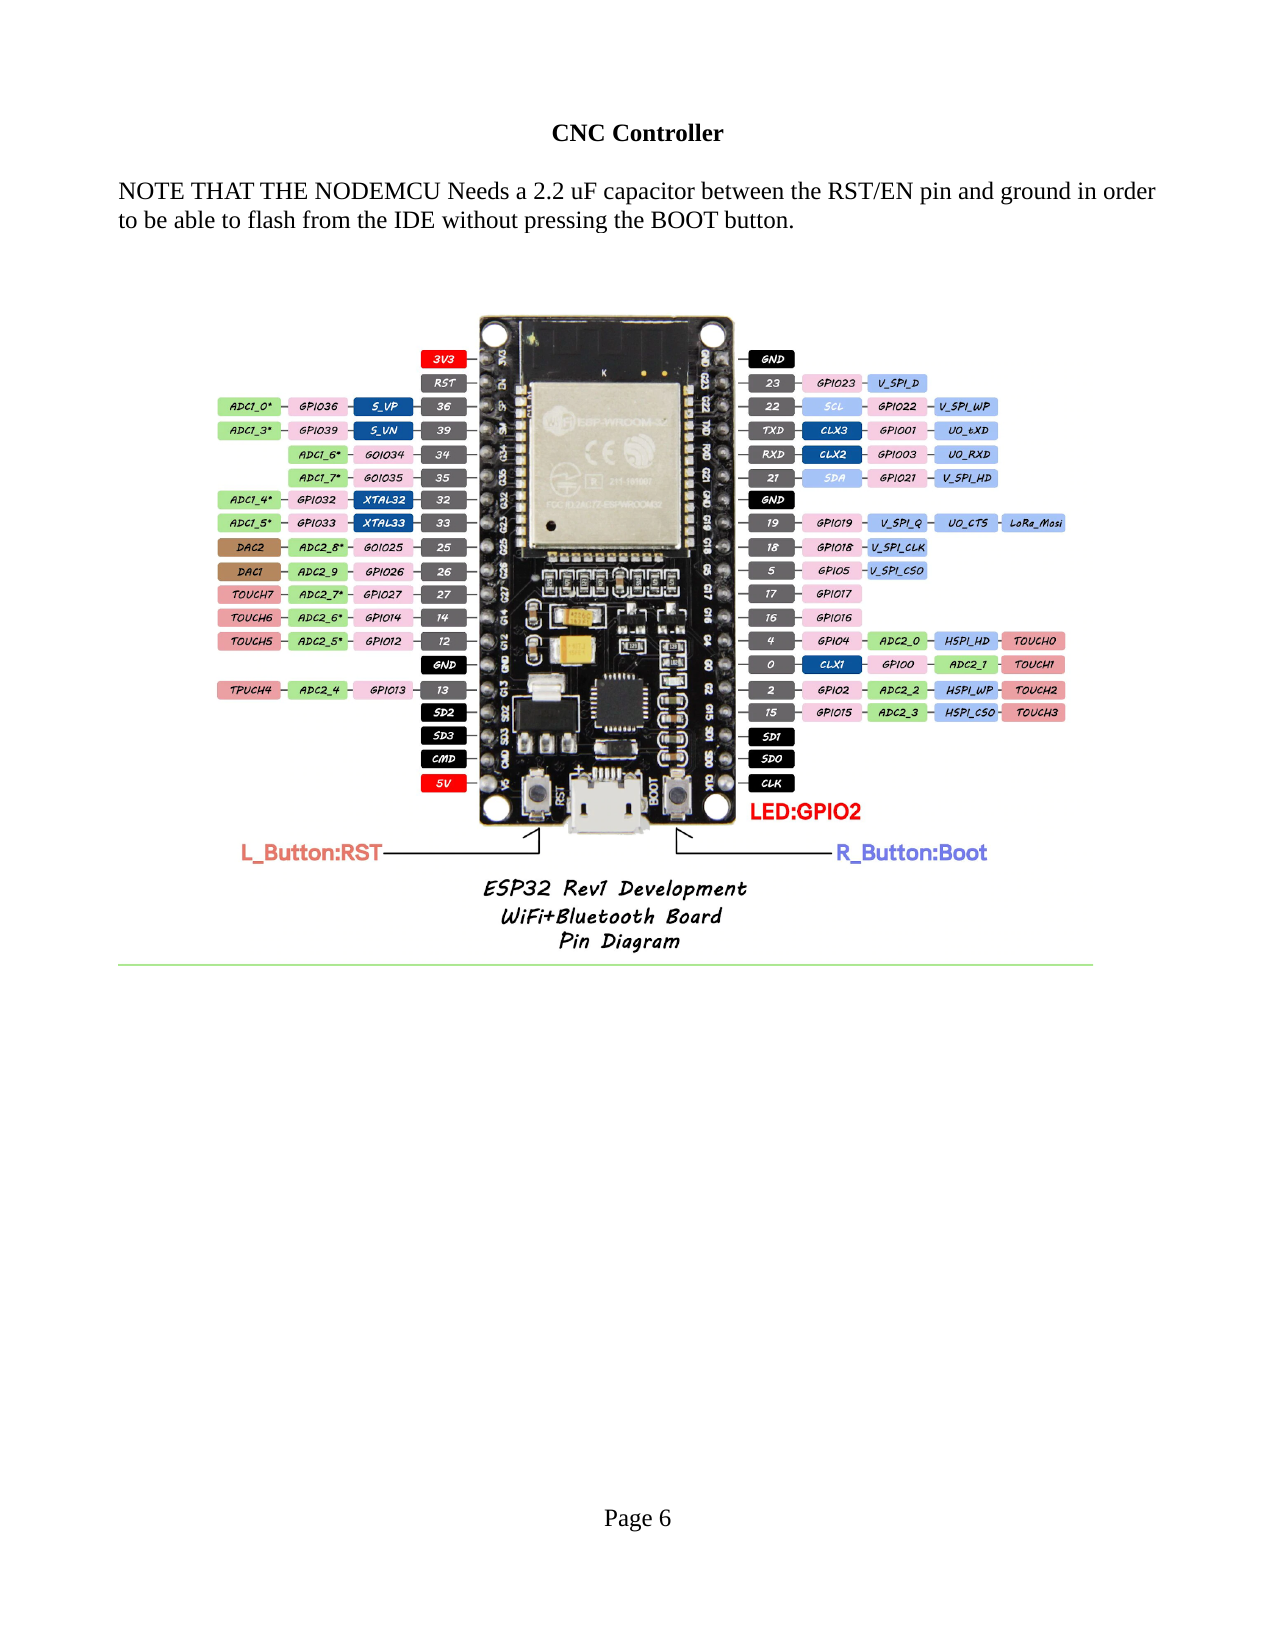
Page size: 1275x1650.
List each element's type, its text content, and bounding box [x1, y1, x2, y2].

picture [118, 233, 1094, 966]
text NOTE THAT THE NODEMCU Needs a 2.2 uF capacitor between the RST/EN pin and ground in order to be able to flash from the IDE without pressing the BOOT button. [118, 176, 1157, 234]
